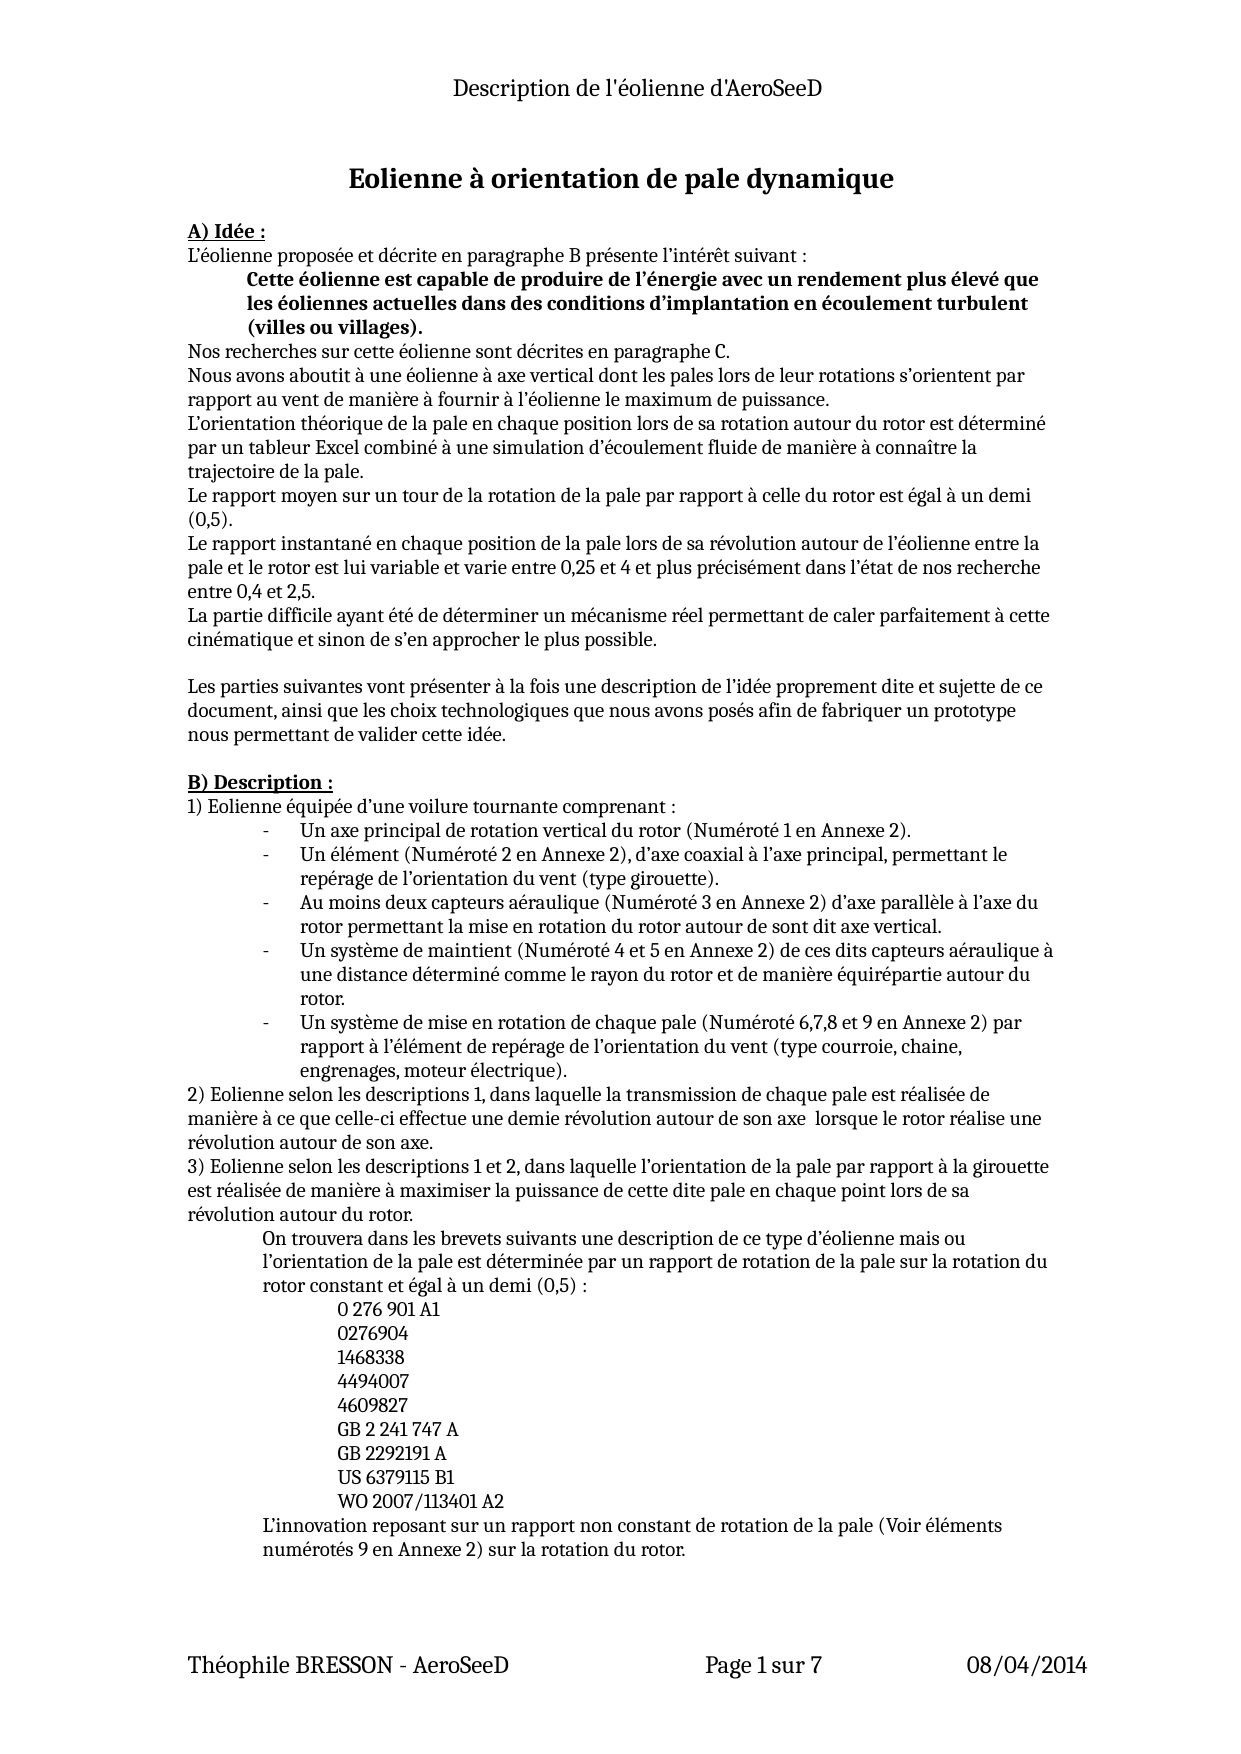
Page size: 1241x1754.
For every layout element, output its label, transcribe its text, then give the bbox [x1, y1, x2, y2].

text 1) Eolienne équipée d’une voilure tournante comprenant : [187, 795, 1056, 819]
text 4609827 [262, 1394, 1056, 1418]
list Un élément (Numéroté 2 en Annexe 2), d’axe coaxial à l’axe principal, permettant le repérage de l’orientation du vent (type girouette). [262, 843, 1056, 891]
text Eolienne à orientation de pale dynamique [187, 162, 1056, 196]
list Un système de mise en rotation de chaque pale (Numéroté 6,7,8 et 9 en Annexe 2) par rapport à l’élément de repérage de l’orientation du vent (type courroie, chaine, engrenages, moteur électrique). [262, 1011, 1056, 1082]
text Nos recherches sur cette éolienne sont décrites en paragraphe C. [187, 340, 1056, 364]
text Cette éolienne est capable de produire de l’énergie avec un rendement plus élevé que les éoliennes actuelles dans des conditions d’implantation en écoulement turbulent (villes ou villages). [247, 268, 1056, 340]
text US 6379115 B1 [262, 1466, 1056, 1490]
text GB 2 241 747 A [262, 1418, 1056, 1442]
text 0276904 [262, 1322, 1056, 1346]
text 3) Eolienne selon les descriptions 1 et 2, dans laquelle l’orientation de la pale par rapport à la girouette est réalisée de manière à maximiser la puissance de cette dite pale en chaque point lors de sa révolution autour du rotor. [187, 1154, 1056, 1226]
text 2) Eolienne selon les descriptions 1, dans laquelle la transmission de chaque pale est réalisée de manière à ce que celle-ci effectue une demie révolution autour de son axe lorsque le rotor réalise une révolution autour de son axe. [187, 1082, 1056, 1154]
text La partie difficile ayant été de déterminer un mécanisme réel permettant de caler parfaitement à cette cinématique et sinon de s’en approcher le plus possible. [187, 603, 1056, 651]
text 0 276 901 A1 [262, 1298, 1056, 1322]
list Un système de maintient (Numéroté 4 et 5 en Annexe 2) de ces dits capteurs aéraulique à une distance déterminé comme le rayon du rotor et de manière équirépartie autour du rotor. [262, 939, 1056, 1011]
list Au moins deux capteurs aéraulique (Numéroté 3 en Annexe 2) d’axe parallèle à l’axe du rotor permettant la mise en rotation du rotor autour de sont dit axe vertical. [262, 891, 1056, 939]
list Un axe principal de rotation vertical du rotor (Numéroté 1 en Annexe 2). [262, 819, 1056, 843]
text Les parties suivantes vont présenter à la fois une description de l’idée proprement dite et sujette de ce document, ainsi que les choix technologiques que nous avons posés afin de fabriquer un prototype nous permettant de valider cette idée. [187, 651, 1056, 747]
text WO 2007/113401 A2 [262, 1490, 1056, 1514]
text GB 2292191 A [262, 1442, 1056, 1466]
text 1468338 [262, 1346, 1056, 1370]
text On trouvera dans les brevets suivants une description de ce type d’éolienne mais ou l’orientation de la pale est déterminée par un rapport de rotation de la pale sur la rotation du rotor constant et égal à un demi (0,5) : [262, 1226, 1056, 1298]
text L’innovation reposant sur un rapport non constant de rotation de la pale (Voir éléments numérotés 9 en Annexe 2) sur la rotation du rotor. [262, 1514, 1056, 1562]
text L’éolienne proposée et décrite en paragraphe B présente l’intérêt suivant : [187, 244, 1056, 268]
text A) Idée : [187, 220, 1056, 244]
text Nous avons aboutit à une éolienne à axe vertical dont les pales lors de leur rotations s’orientent par rapport au vent de manière à fournir à l’éolienne le maximum de puissance. L’orientation théorique de la pale en chaque position lors de sa rotation autour du rotor est déterminé par un tableur Excel combiné à une simulation d’écoulement fluide de manière à connaître la trajectoire de la pale. Le rapport moyen sur un tour de la rotation de la pale par rapport à celle du rotor est égal à un demi (0,5). Le rapport instantané en chaque position de la pale lors de sa révolution autour de l’éolienne entre la pale et le rotor est lui variable et varie entre 0,25 et 4 et plus précisément dans l’état de nos recherche entre 0,4 et 2,5. [187, 364, 1056, 603]
text 4494007 [262, 1370, 1056, 1394]
text B) Description : [187, 771, 1056, 795]
